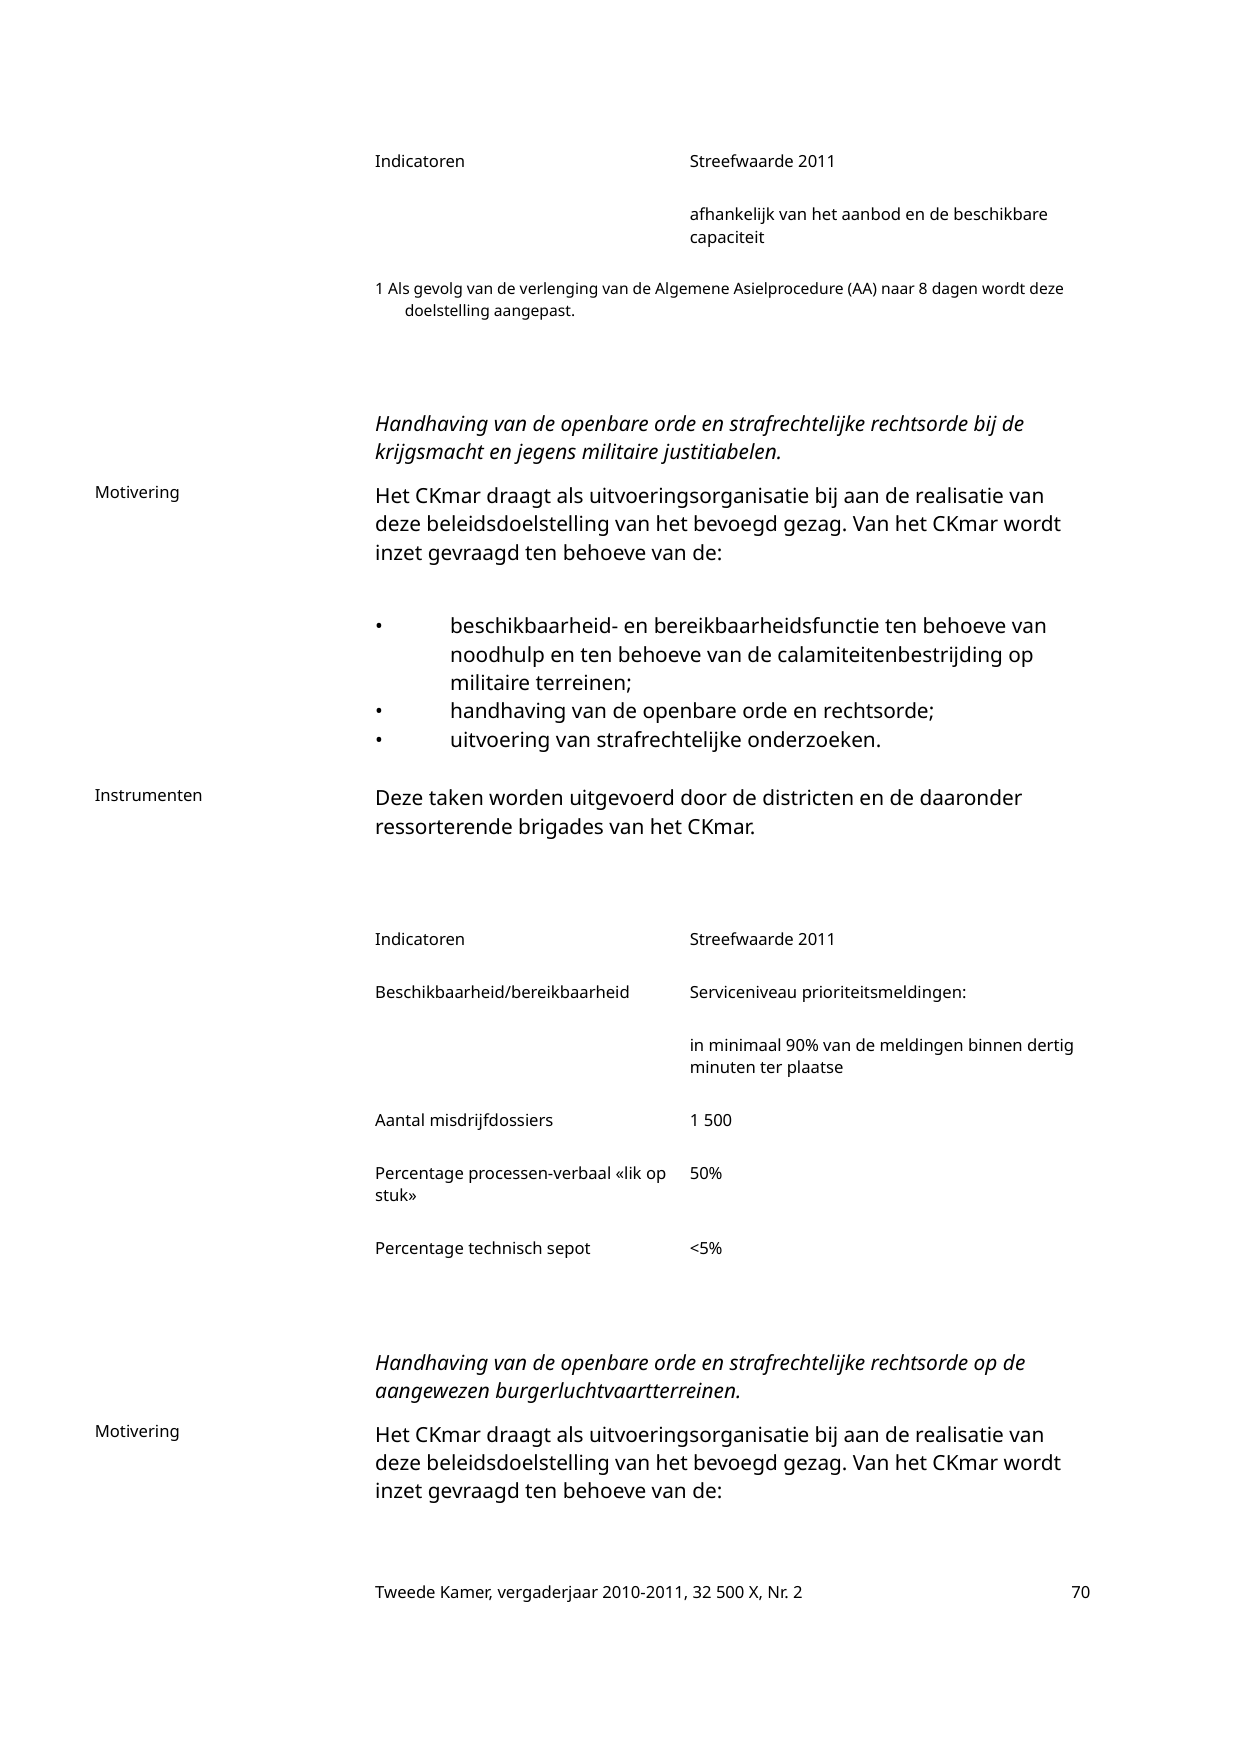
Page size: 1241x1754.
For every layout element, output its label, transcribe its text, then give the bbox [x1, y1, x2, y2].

table_cell 1 Als gevolg van de verlenging van de Algemene Asielprocedure (AA) naar 8 dagen wordt deze doelstelling aangepast. [375, 278, 1090, 351]
table_header Streefwaarde 2011 [690, 150, 1090, 203]
text Het CKmar draagt als uitvoeringsorganisatie bij aan de realisatie van deze beleidsdoelstelling van het bevoegd gezag. Van het CKmar wordt inzet gevraagd ten behoeve van de: [375, 481, 1090, 566]
table_cell 1 500 [690, 1109, 1090, 1161]
text Deze taken worden uitgevoerd door de districten en de daaronder ressorterende brigades van het CKmar. [375, 783, 1090, 840]
table_cell [375, 1033, 689, 1108]
list beschikbaarheid- en bereikbaarheidsfunctie ten behoeve van noodhulp en ten behoeve van de calamiteitenbestrijding op militaire terreinen; [375, 611, 1090, 697]
table_header Indicatoren [375, 150, 689, 203]
text Motivering [94, 481, 328, 504]
table_cell in minimaal 90% van de meldingen binnen dertig minuten ter plaatse [690, 1033, 1090, 1108]
text Instrumenten [94, 783, 328, 806]
table_cell afhankelijk van het aanbod en de beschikbare capaciteit [690, 203, 1090, 278]
list handhaving van de openbare orde en rechtsorde; [375, 697, 1090, 725]
table_cell Beschikbaarheid/bereikbaarheid [375, 980, 689, 1033]
table_header Streefwaarde 2011 [690, 928, 1090, 980]
table_cell [375, 203, 689, 278]
table_header Indicatoren [375, 928, 689, 980]
table_cell Percentage processen-verbaal «lik op stuk» [375, 1161, 689, 1237]
table_cell Serviceniveau prioriteitsmeldingen: [690, 980, 1090, 1033]
text Motivering [94, 1420, 328, 1442]
list uitvoering van strafrechtelijke onderzoeken. [375, 725, 1090, 753]
table_cell 50% [690, 1161, 1090, 1237]
table_cell Aantal misdrijfdossiers [375, 1109, 689, 1161]
text Het CKmar draagt als uitvoeringsorganisatie bij aan de realisatie van deze beleidsdoelstelling van het bevoegd gezag. Van het CKmar wordt inzet gevraagd ten behoeve van de: [375, 1420, 1090, 1505]
text Handhaving van de openbare orde en strafrechtelijke rechtsorde op de aangewezen burgerluchtvaartterreinen. [375, 1348, 1090, 1405]
text Handhaving van de openbare orde en strafrechtelijke rechtsorde bij de krijgsmacht en jegens militaire justitiabelen. [375, 409, 1090, 466]
table_cell <5% [690, 1237, 1090, 1289]
table_cell Percentage technisch sepot [375, 1237, 689, 1289]
